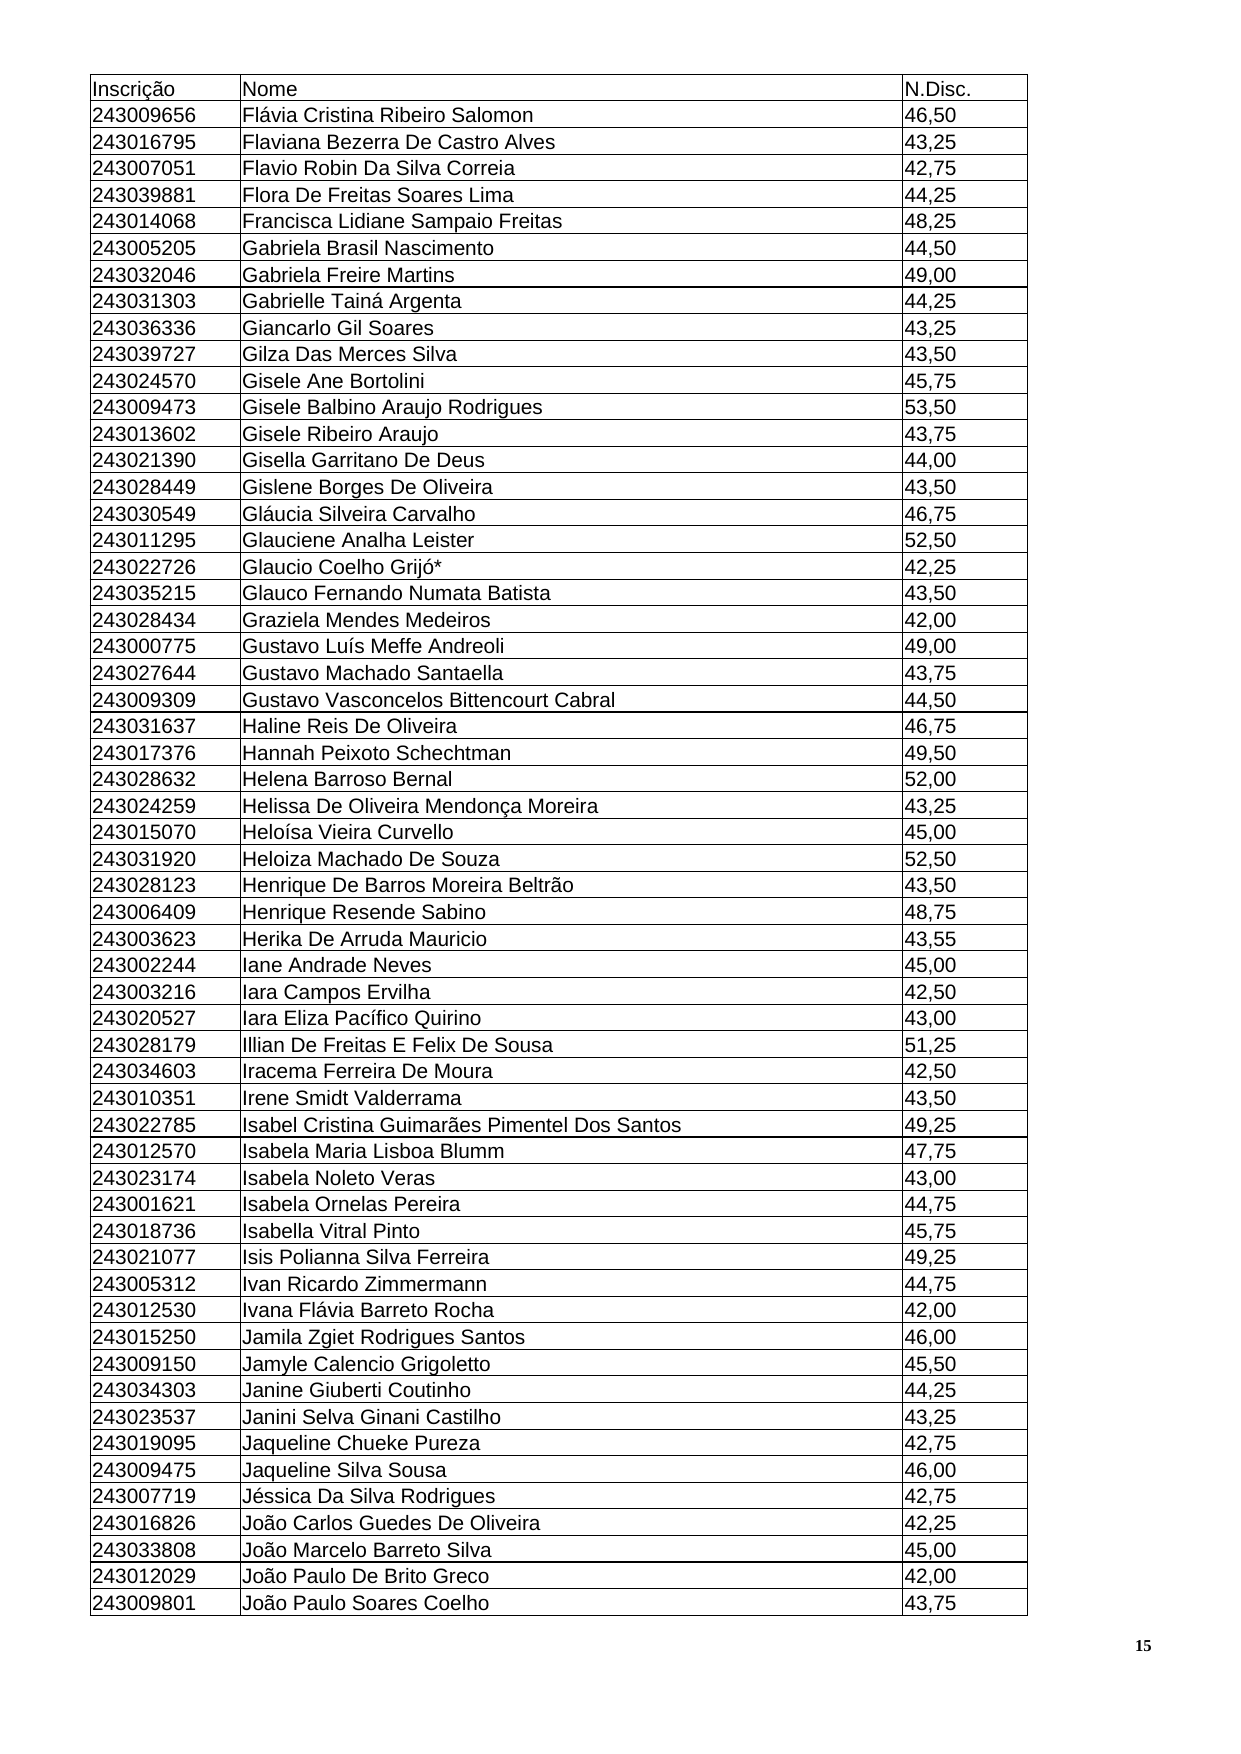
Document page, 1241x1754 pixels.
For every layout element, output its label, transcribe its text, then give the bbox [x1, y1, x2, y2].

table_cell Iracema Ferreira De Moura [241, 1058, 902, 1083]
table_cell 243007051 [91, 155, 240, 180]
table_cell 243005312 [91, 1270, 240, 1296]
table_cell 243006409 [91, 898, 240, 924]
table_cell 243028449 [91, 473, 240, 499]
table_cell Jamyle Calencio Grigoletto [241, 1350, 902, 1375]
table_cell Giancarlo Gil Soares [241, 314, 902, 339]
table_cell 48,75 [903, 898, 1027, 924]
table_cell 43,25 [903, 1403, 1027, 1428]
table_cell 243028123 [91, 872, 240, 897]
table_cell Graziela Mendes Medeiros [241, 606, 902, 632]
table_cell 243009475 [91, 1456, 240, 1482]
table_cell 243023174 [91, 1164, 240, 1189]
table_cell 43,00 [903, 1164, 1027, 1189]
table_cell 45,75 [903, 1217, 1027, 1243]
table_cell Gisele Ane Bortolini [241, 367, 902, 393]
table_cell 44,00 [903, 447, 1027, 472]
table_cell 243031637 [91, 713, 240, 738]
table_cell 44,75 [903, 1270, 1027, 1296]
table_cell 42,75 [903, 1483, 1027, 1508]
table_cell Ivan Ricardo Zimmermann [241, 1270, 902, 1296]
table_cell 243020527 [91, 1005, 240, 1030]
table_cell 243009656 [91, 101, 240, 127]
table_cell 243017376 [91, 739, 240, 764]
table_cell Gisele Balbino Araujo Rodrigues [241, 394, 902, 419]
table_cell 243013602 [91, 420, 240, 446]
table_cell 43,50 [903, 473, 1027, 499]
table_cell 243005205 [91, 234, 240, 260]
table_cell 243009150 [91, 1350, 240, 1375]
table_cell 243031920 [91, 845, 240, 871]
table_cell 243001621 [91, 1191, 240, 1216]
table_cell Iane Andrade Neves [241, 951, 902, 977]
table_cell 45,00 [903, 819, 1027, 844]
table_cell Janini Selva Ginani Castilho [241, 1403, 902, 1428]
table_cell Gustavo Vasconcelos Bittencourt Cabral [241, 686, 902, 711]
table_cell 43,75 [903, 420, 1027, 446]
table_cell 49,00 [903, 261, 1027, 286]
table_cell 243009473 [91, 394, 240, 419]
table_cell 243015250 [91, 1323, 240, 1349]
table_cell Jaqueline Silva Sousa [241, 1456, 902, 1482]
table_cell 42,50 [903, 1058, 1027, 1083]
table_cell Gabrielle Tainá Argenta [241, 288, 902, 313]
table_cell Helissa De Oliveira Mendonça Moreira [241, 792, 902, 818]
table_cell 42,00 [903, 1297, 1027, 1322]
table_cell 243034303 [91, 1376, 240, 1402]
table_cell João Paulo De Brito Greco [241, 1563, 902, 1588]
table_cell 43,50 [903, 341, 1027, 366]
table_cell Gilza Das Merces Silva [241, 341, 902, 366]
table_cell 45,75 [903, 367, 1027, 393]
table_cell 43,00 [903, 1005, 1027, 1030]
table_cell 243003216 [91, 978, 240, 1003]
table_cell Jamila Zgiet Rodrigues Santos [241, 1323, 902, 1349]
table_cell Helena Barroso Bernal [241, 766, 902, 791]
table_cell 49,50 [903, 739, 1027, 764]
table_cell 46,75 [903, 713, 1027, 738]
table_cell 243023537 [91, 1403, 240, 1428]
table_cell 243027644 [91, 659, 240, 685]
table_cell Flávia Cristina Ribeiro Salomon [241, 101, 902, 127]
table_cell Hannah Peixoto Schechtman [241, 739, 902, 764]
table_cell João Carlos Guedes De Oliveira [241, 1509, 902, 1535]
table_cell 42,25 [903, 1509, 1027, 1535]
table_cell 44,50 [903, 234, 1027, 260]
table_cell 43,25 [903, 128, 1027, 153]
table_cell 243007719 [91, 1483, 240, 1508]
table_cell 43,50 [903, 1084, 1027, 1110]
table_cell Haline Reis De Oliveira [241, 713, 902, 738]
table_cell Irene Smidt Valderrama [241, 1084, 902, 1110]
table_cell 243012530 [91, 1297, 240, 1322]
table_cell 44,50 [903, 686, 1027, 711]
table_cell Ivana Flávia Barreto Rocha [241, 1297, 902, 1322]
table_header N.Disc. [903, 75, 1027, 100]
table_cell 243036336 [91, 314, 240, 339]
table_cell Flavio Robin Da Silva Correia [241, 155, 902, 180]
table_cell 243009801 [91, 1589, 240, 1614]
table_cell 49,25 [903, 1244, 1027, 1269]
table_cell 43,25 [903, 792, 1027, 818]
table_cell Iara Campos Ervilha [241, 978, 902, 1003]
table_header Nome [241, 75, 902, 100]
table_cell 43,75 [903, 659, 1027, 685]
table_cell Jéssica Da Silva Rodrigues [241, 1483, 902, 1508]
table_cell Isabela Noleto Veras [241, 1164, 902, 1189]
table_cell Jaqueline Chueke Pureza [241, 1430, 902, 1455]
table_cell Gisele Ribeiro Araujo [241, 420, 902, 446]
table_cell 243028179 [91, 1031, 240, 1057]
table_cell Heloísa Vieira Curvello [241, 819, 902, 844]
table_cell 43,55 [903, 925, 1027, 950]
table_cell 44,75 [903, 1191, 1027, 1216]
table_cell 243003623 [91, 925, 240, 950]
table_cell Henrique Resende Sabino [241, 898, 902, 924]
table_cell Gláucia Silveira Carvalho [241, 500, 902, 525]
table_cell Gabriela Freire Martins [241, 261, 902, 286]
table_cell 243030549 [91, 500, 240, 525]
table_cell 243011295 [91, 526, 240, 552]
table_cell 42,75 [903, 155, 1027, 180]
table_cell 42,00 [903, 606, 1027, 632]
table_cell 45,00 [903, 951, 1027, 977]
table_cell 52,50 [903, 526, 1027, 552]
table_cell 42,50 [903, 978, 1027, 1003]
table_cell Glauciene Analha Leister [241, 526, 902, 552]
table_cell Herika De Arruda Mauricio [241, 925, 902, 950]
table_cell 45,00 [903, 1536, 1027, 1561]
table_cell Isabela Ornelas Pereira [241, 1191, 902, 1216]
table_cell 243015070 [91, 819, 240, 844]
table_cell 52,50 [903, 845, 1027, 871]
table_cell Flaviana Bezerra De Castro Alves [241, 128, 902, 153]
table_cell 243028632 [91, 766, 240, 791]
table_cell 243021077 [91, 1244, 240, 1269]
table_cell Gislene Borges De Oliveira [241, 473, 902, 499]
table_cell Glauco Fernando Numata Batista [241, 580, 902, 605]
table_cell João Paulo Soares Coelho [241, 1589, 902, 1614]
table_cell Isabela Maria Lisboa Blumm [241, 1138, 902, 1163]
table_cell 43,25 [903, 314, 1027, 339]
table_cell Gisella Garritano De Deus [241, 447, 902, 472]
table_cell 243016795 [91, 128, 240, 153]
table_cell 45,50 [903, 1350, 1027, 1375]
table_cell Gustavo Luís Meffe Andreoli [241, 633, 902, 658]
table_cell 47,75 [903, 1138, 1027, 1163]
table_cell 43,75 [903, 1589, 1027, 1614]
table_cell 243010351 [91, 1084, 240, 1110]
table_cell 48,25 [903, 208, 1027, 233]
table_cell 243039881 [91, 181, 240, 207]
table_cell 243024259 [91, 792, 240, 818]
table_cell 46,00 [903, 1323, 1027, 1349]
table_cell 46,50 [903, 101, 1027, 127]
table_cell 42,00 [903, 1563, 1027, 1588]
table_cell 243021390 [91, 447, 240, 472]
table_cell Gustavo Machado Santaella [241, 659, 902, 685]
table_cell 243028434 [91, 606, 240, 632]
table_cell Glaucio Coelho Grijó* [241, 553, 902, 578]
table_cell 243034603 [91, 1058, 240, 1083]
table_cell Janine Giuberti Coutinho [241, 1376, 902, 1402]
table_header Inscrição [91, 75, 240, 100]
table_cell 243016826 [91, 1509, 240, 1535]
table_cell 51,25 [903, 1031, 1027, 1057]
table_cell João Marcelo Barreto Silva [241, 1536, 902, 1561]
table_cell Isabel Cristina Guimarães Pimentel Dos Santos [241, 1111, 902, 1136]
table_cell 243019095 [91, 1430, 240, 1455]
table_cell Illian De Freitas E Felix De Sousa [241, 1031, 902, 1057]
table_cell Iara Eliza Pacífico Quirino [241, 1005, 902, 1030]
table_cell 243035215 [91, 580, 240, 605]
table_cell 42,75 [903, 1430, 1027, 1455]
table_cell 243009309 [91, 686, 240, 711]
table_cell 43,50 [903, 580, 1027, 605]
table_cell 52,00 [903, 766, 1027, 791]
table_cell 243039727 [91, 341, 240, 366]
table_cell 49,00 [903, 633, 1027, 658]
table_cell 243018736 [91, 1217, 240, 1243]
table_cell 49,25 [903, 1111, 1027, 1136]
table_cell 53,50 [903, 394, 1027, 419]
table_cell 243032046 [91, 261, 240, 286]
table_cell 44,25 [903, 288, 1027, 313]
table_cell 46,00 [903, 1456, 1027, 1482]
table_cell 42,25 [903, 553, 1027, 578]
table_cell 243014068 [91, 208, 240, 233]
table_cell 44,25 [903, 1376, 1027, 1402]
table_cell Henrique De Barros Moreira Beltrão [241, 872, 902, 897]
table_cell Flora De Freitas Soares Lima [241, 181, 902, 207]
table_cell 44,25 [903, 181, 1027, 207]
table_cell 243000775 [91, 633, 240, 658]
table_cell Heloiza Machado De Souza [241, 845, 902, 871]
table_cell Francisca Lidiane Sampaio Freitas [241, 208, 902, 233]
table_cell 243024570 [91, 367, 240, 393]
table_cell 243012029 [91, 1563, 240, 1588]
table_cell 243022785 [91, 1111, 240, 1136]
table_cell Isabella Vitral Pinto [241, 1217, 902, 1243]
table_cell 243033808 [91, 1536, 240, 1561]
table_cell 243012570 [91, 1138, 240, 1163]
table_cell Gabriela Brasil Nascimento [241, 234, 902, 260]
table_cell 243022726 [91, 553, 240, 578]
table_cell Isis Polianna Silva Ferreira [241, 1244, 902, 1269]
table_cell 243002244 [91, 951, 240, 977]
table_cell 43,50 [903, 872, 1027, 897]
table_cell 243031303 [91, 288, 240, 313]
table_cell 46,75 [903, 500, 1027, 525]
